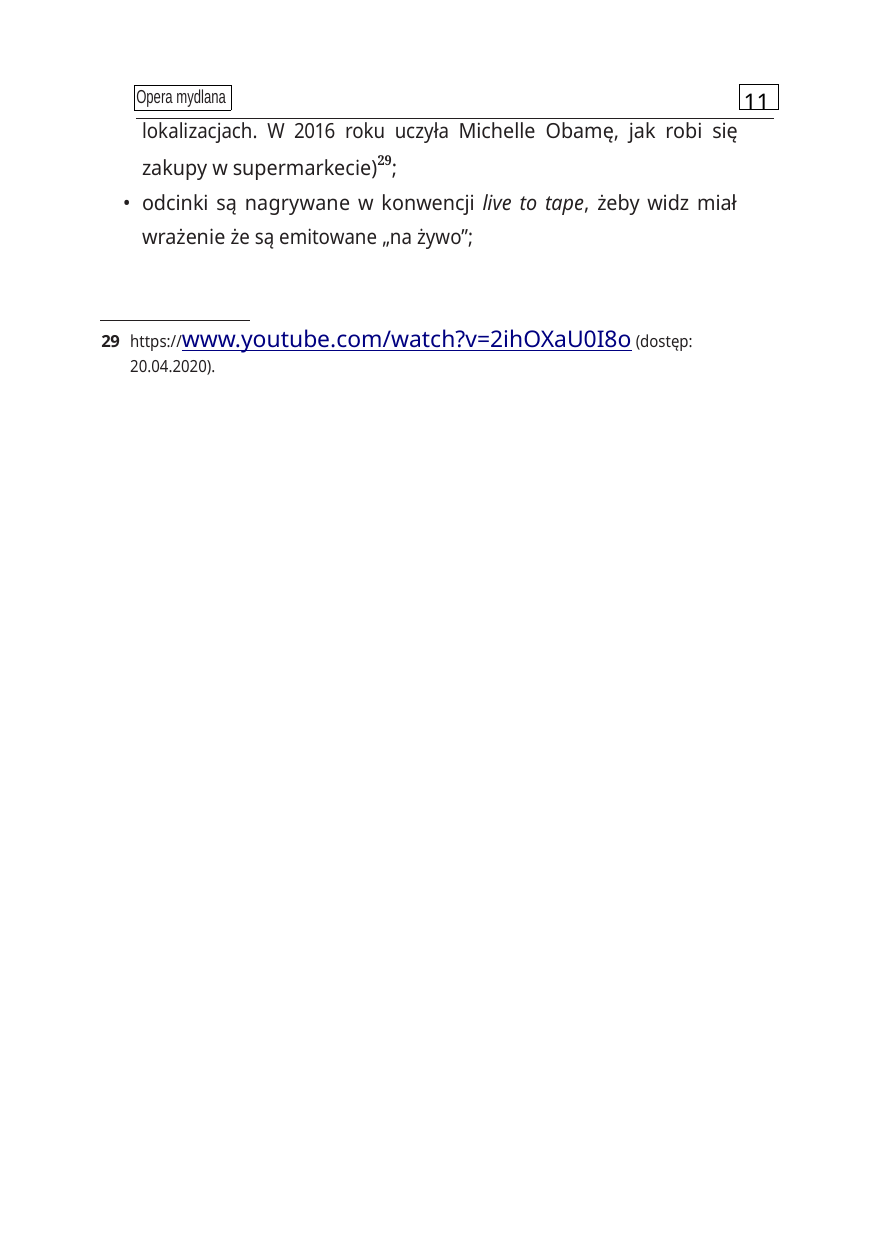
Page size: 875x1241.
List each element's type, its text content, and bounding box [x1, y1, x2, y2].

list odcinki są nagrywane w konwencji live to tape, żeby widz miał wrażenie że są emitowane „na żywo”; [123, 188, 737, 251]
list https://www.youtube.com/watch?v=2ihOXaU0I8o (dostęp: 20.04.2020). [101, 323, 755, 377]
list lokalizacjach. W 2016 roku uczyła Michelle Obamę, jak robi się zakupy w supermarkecie)29; [123, 117, 738, 181]
